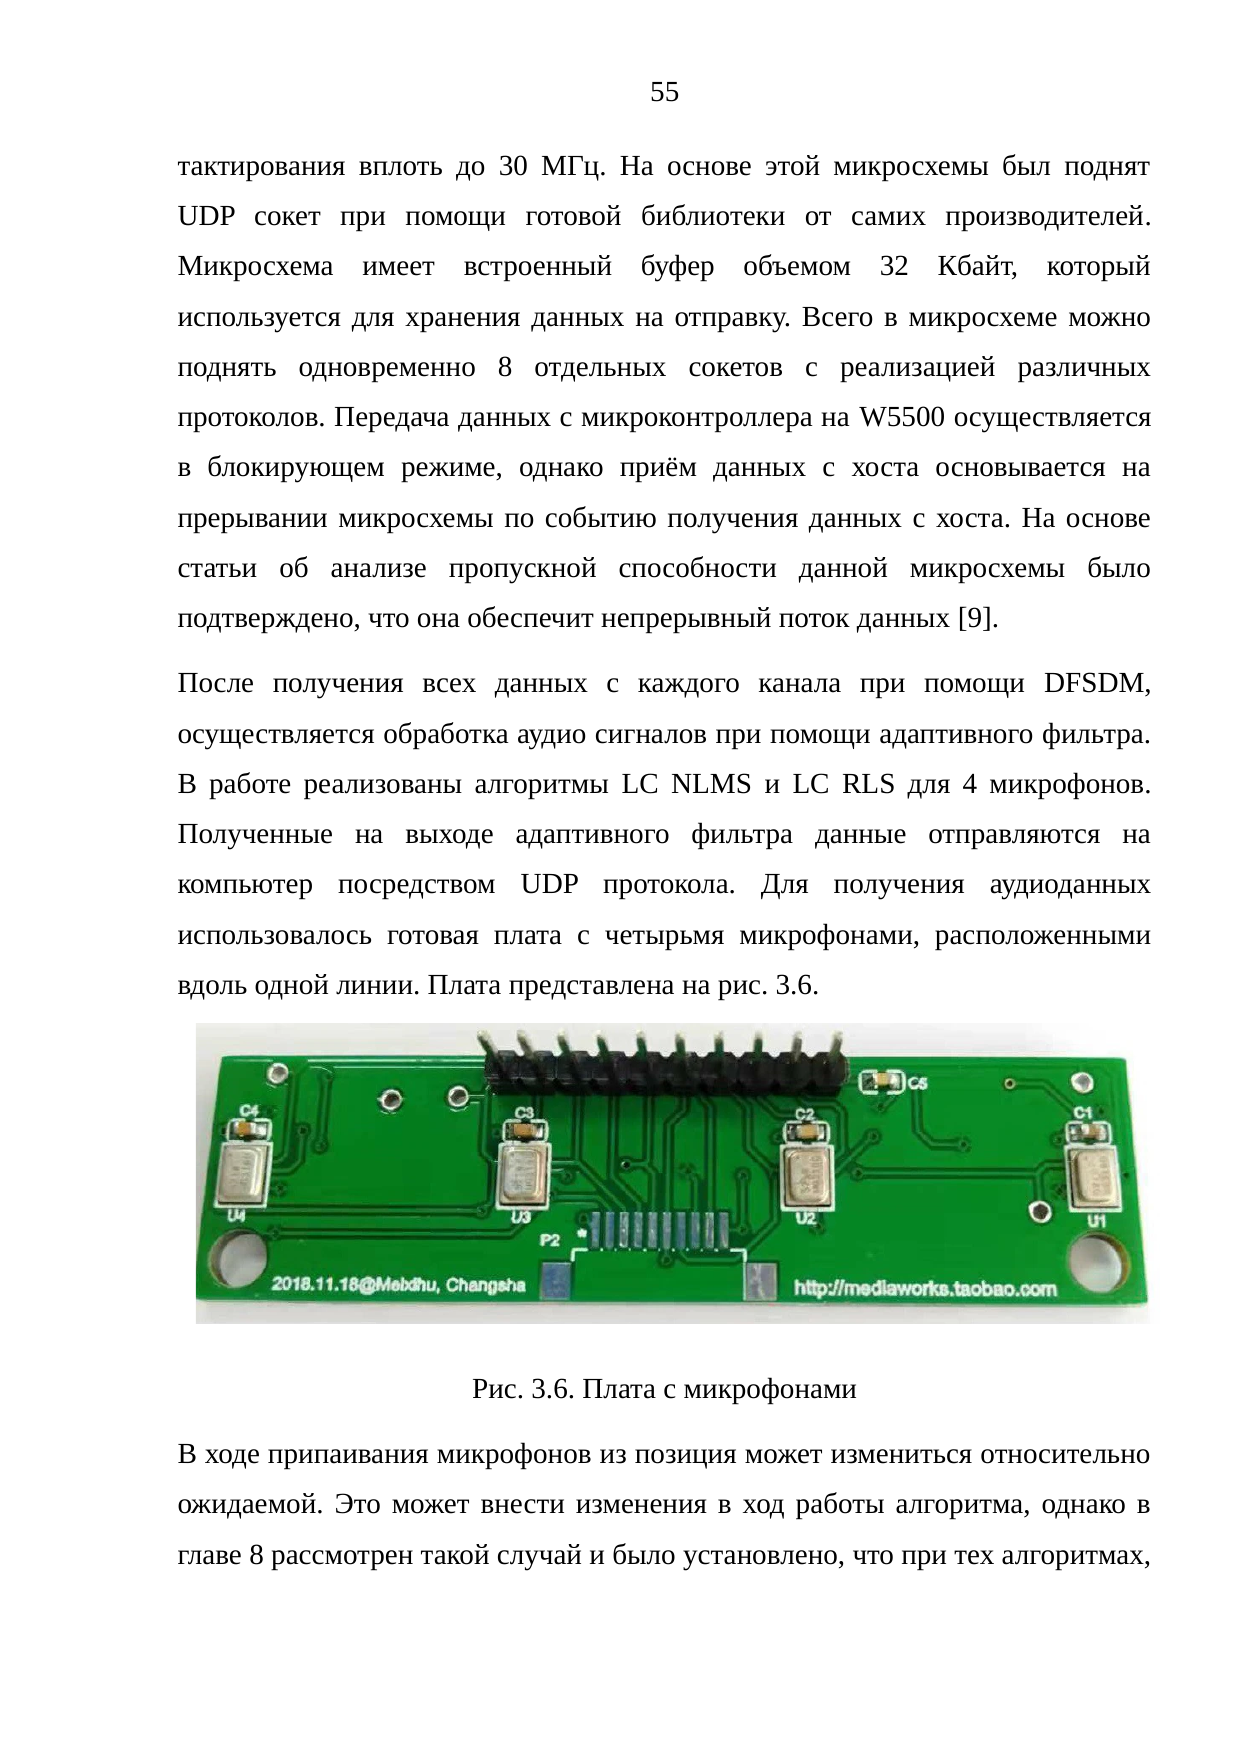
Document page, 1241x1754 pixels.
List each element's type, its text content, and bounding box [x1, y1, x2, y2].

text В ходе припаивания микрофонов из позиция может измениться относительно ожидаемой. Это может внести изменения в ход работы алгоритма, однако в главе 8 рассмотрен такой случай и было установлено, что при тех алгоритмах, [177, 1436, 1152, 1571]
text Рис. 3.6. Плата с микрофонами [177, 1324, 1152, 1405]
picture [195, 1023, 1171, 1324]
text После получения всех данных с каждого канала при помощи DFSDM, осуществляется обработка аудио сигналов при помощи адаптивного фильтра. В работе реализованы алгоритмы LC NLMS и LC RLS для 4 микрофонов. Полученные на выходе адаптивного фильтра данные отправляются на компьютер посредством UDP протокола. Для получения аудиоданных использовалось готовая плата с четырьмя микрофонами, расположенными вдоль одной линии. Плата представлена на рис. 3.6. [177, 665, 1152, 1001]
text тактирования вплоть до 30 МГц. На основе этой микросхемы был поднят UDP сокет при помощи готовой библиотеки от самих производителей. Микросхема имеет встроенный буфер объемом 32 Кбайт, который используется для хранения данных на отправку. Всего в микросхеме можно поднять одновременно 8 отдельных сокетов с реализацией различных протоколов. Передача данных с микроконтроллера на W5500 осуществляется в блокирующем режиме, однако приём данных с хоста основывается на прерывании микросхемы по событию получения данных с хоста. На основе статьи об анализе пропускной способности данной микросхемы было подтверждено, что она обеспечит непрерывный поток данных [9]. [177, 148, 1152, 634]
